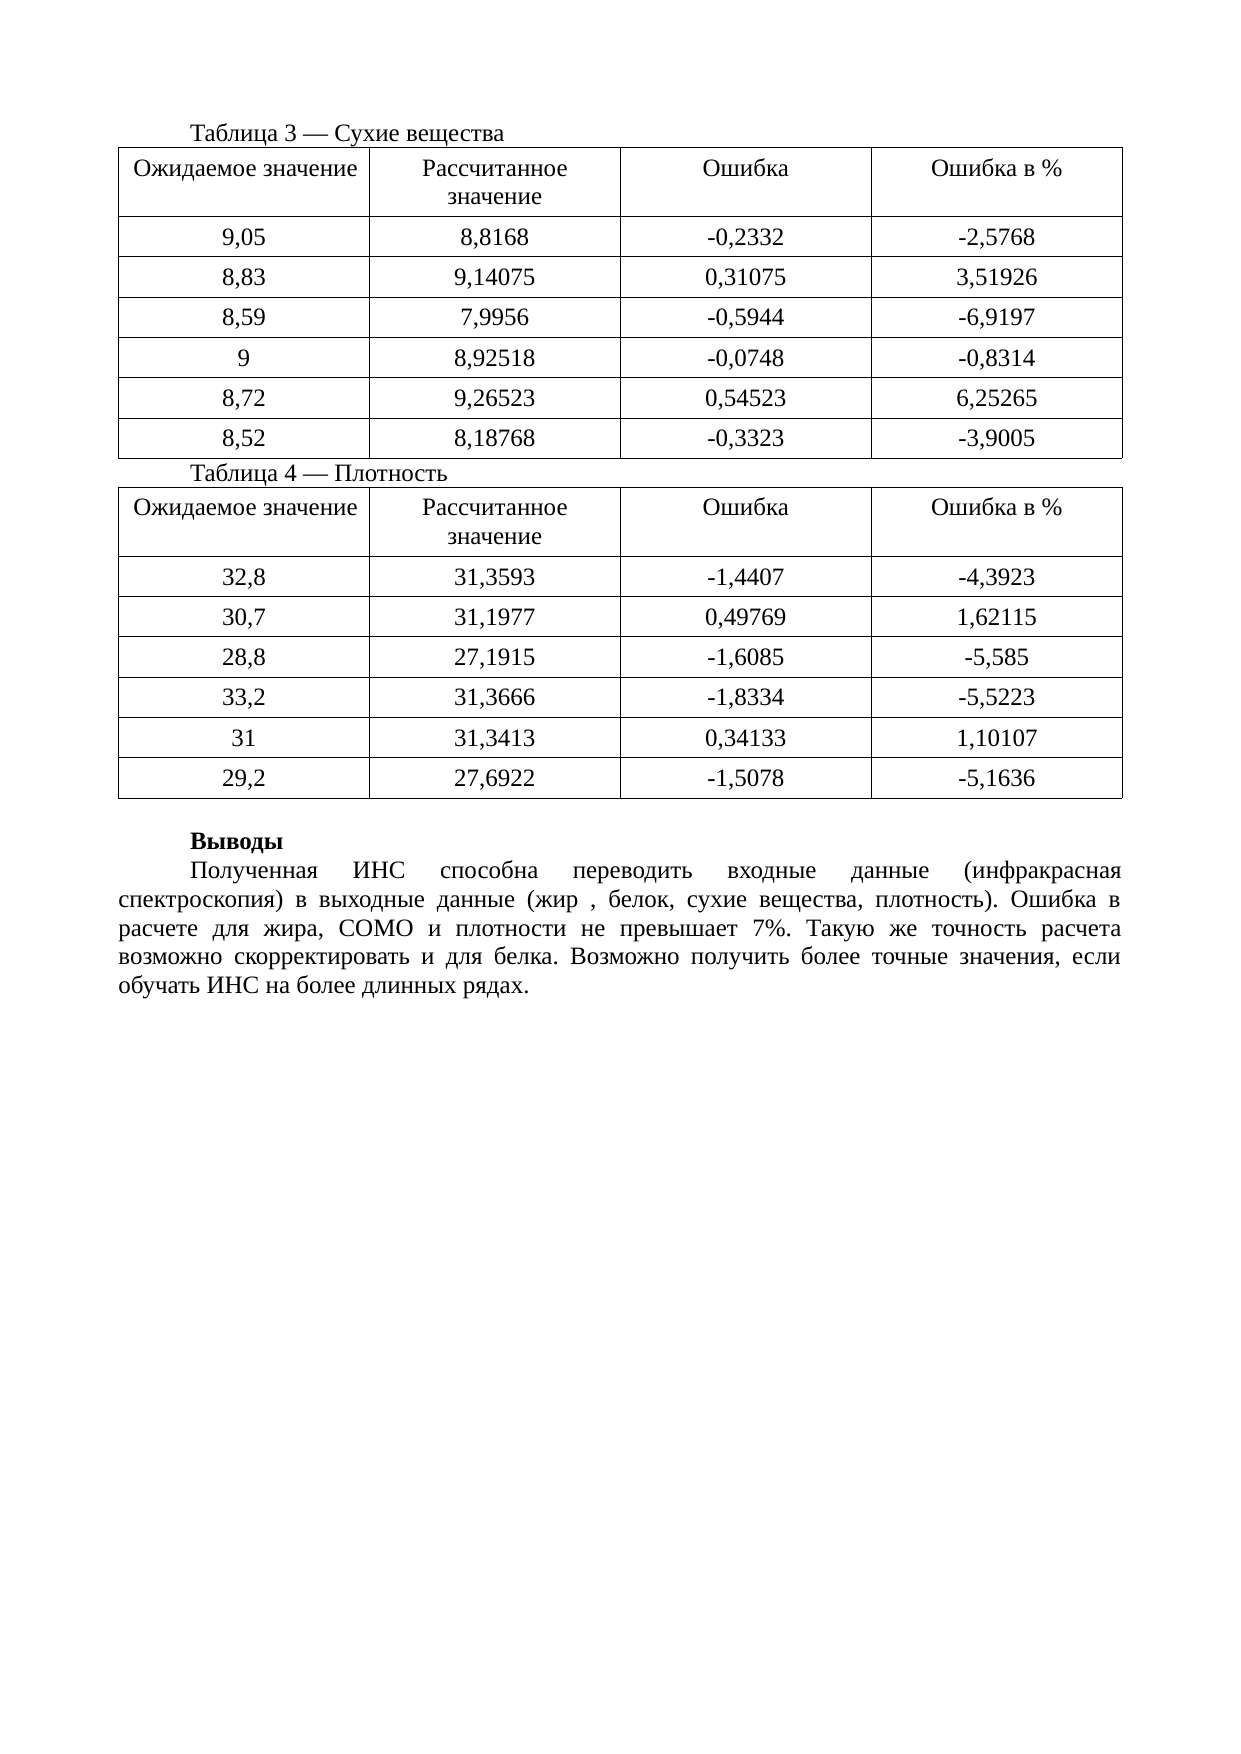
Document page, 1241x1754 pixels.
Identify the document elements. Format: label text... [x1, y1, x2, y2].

table_cell -0,2332 [621, 217, 871, 256]
table_cell -5,5223 [872, 678, 1122, 717]
table_cell -5,1636 [872, 758, 1122, 798]
table_cell -1,6085 [621, 637, 871, 677]
text Таблица 3 — Сухие вещества [118, 118, 1122, 147]
table_cell 32,8 [119, 557, 369, 596]
table_cell 0,49769 [621, 597, 871, 636]
text Таблица 4 — Плотность [118, 459, 1122, 487]
table_cell -1,4407 [621, 557, 871, 596]
table_header Ожидаемое значение [119, 148, 369, 216]
table_cell -0,3323 [621, 419, 871, 458]
table_cell 29,2 [119, 758, 369, 798]
table_cell 8,59 [119, 298, 369, 337]
table_cell 8,52 [119, 419, 369, 458]
table_cell 1,62115 [872, 597, 1122, 636]
table_cell 27,1915 [370, 637, 620, 677]
table_cell 9 [119, 338, 369, 377]
table_cell 31,3666 [370, 678, 620, 717]
table_cell -4,3923 [872, 557, 1122, 596]
table_cell -3,9005 [872, 419, 1122, 458]
text Выводы [118, 826, 1122, 855]
table_cell 33,2 [119, 678, 369, 717]
table_cell -2,5768 [872, 217, 1122, 256]
table_header Ошибка [621, 488, 871, 556]
table_cell -6,9197 [872, 298, 1122, 337]
table_cell 9,14075 [370, 257, 620, 297]
table_header Ожидаемое значение [119, 488, 369, 556]
table_cell 7,9956 [370, 298, 620, 337]
table_cell 8,18768 [370, 419, 620, 458]
table_cell 0,34133 [621, 718, 871, 757]
table_cell 8,83 [119, 257, 369, 297]
table_cell 28,8 [119, 637, 369, 677]
table_cell 9,26523 [370, 378, 620, 417]
table_cell -0,8314 [872, 338, 1122, 377]
table_cell -0,0748 [621, 338, 871, 377]
table_cell -1,5078 [621, 758, 871, 798]
table_cell 0,31075 [621, 257, 871, 297]
table_cell 3,51926 [872, 257, 1122, 297]
table_cell -0,5944 [621, 298, 871, 337]
table_cell 30,7 [119, 597, 369, 636]
table_cell 9,05 [119, 217, 369, 256]
table_cell 31,3593 [370, 557, 620, 596]
table_cell 1,10107 [872, 718, 1122, 757]
table_header Ошибка в % [872, 148, 1122, 216]
table_cell -5,585 [872, 637, 1122, 677]
table_cell 6,25265 [872, 378, 1122, 417]
table_cell -1,8334 [621, 678, 871, 717]
table_cell 27,6922 [370, 758, 620, 798]
table_header Рассчитанное значение [370, 148, 620, 216]
table_cell 8,72 [119, 378, 369, 417]
table_cell 0,54523 [621, 378, 871, 417]
table_cell 8,8168 [370, 217, 620, 256]
table_cell 31 [119, 718, 369, 757]
table_cell 8,92518 [370, 338, 620, 377]
table_cell 31,1977 [370, 597, 620, 636]
text Полученная ИНС способна переводить входные данные (инфракрасная спектроскопия) в выходные данные (жир , белок, сухие вещества, плотность). Ошибка в расчете для жира, СОМО и плотности не превышает 7%. Такую же точность расчета возможно скорректировать и для белка. Возможно получить более точные значения, если обучать ИНС на более длинных рядах. [118, 855, 1122, 999]
table_header Ошибка [621, 148, 871, 216]
table_cell 31,3413 [370, 718, 620, 757]
table_header Рассчитанное значение [370, 488, 620, 556]
table_header Ошибка в % [872, 488, 1122, 556]
